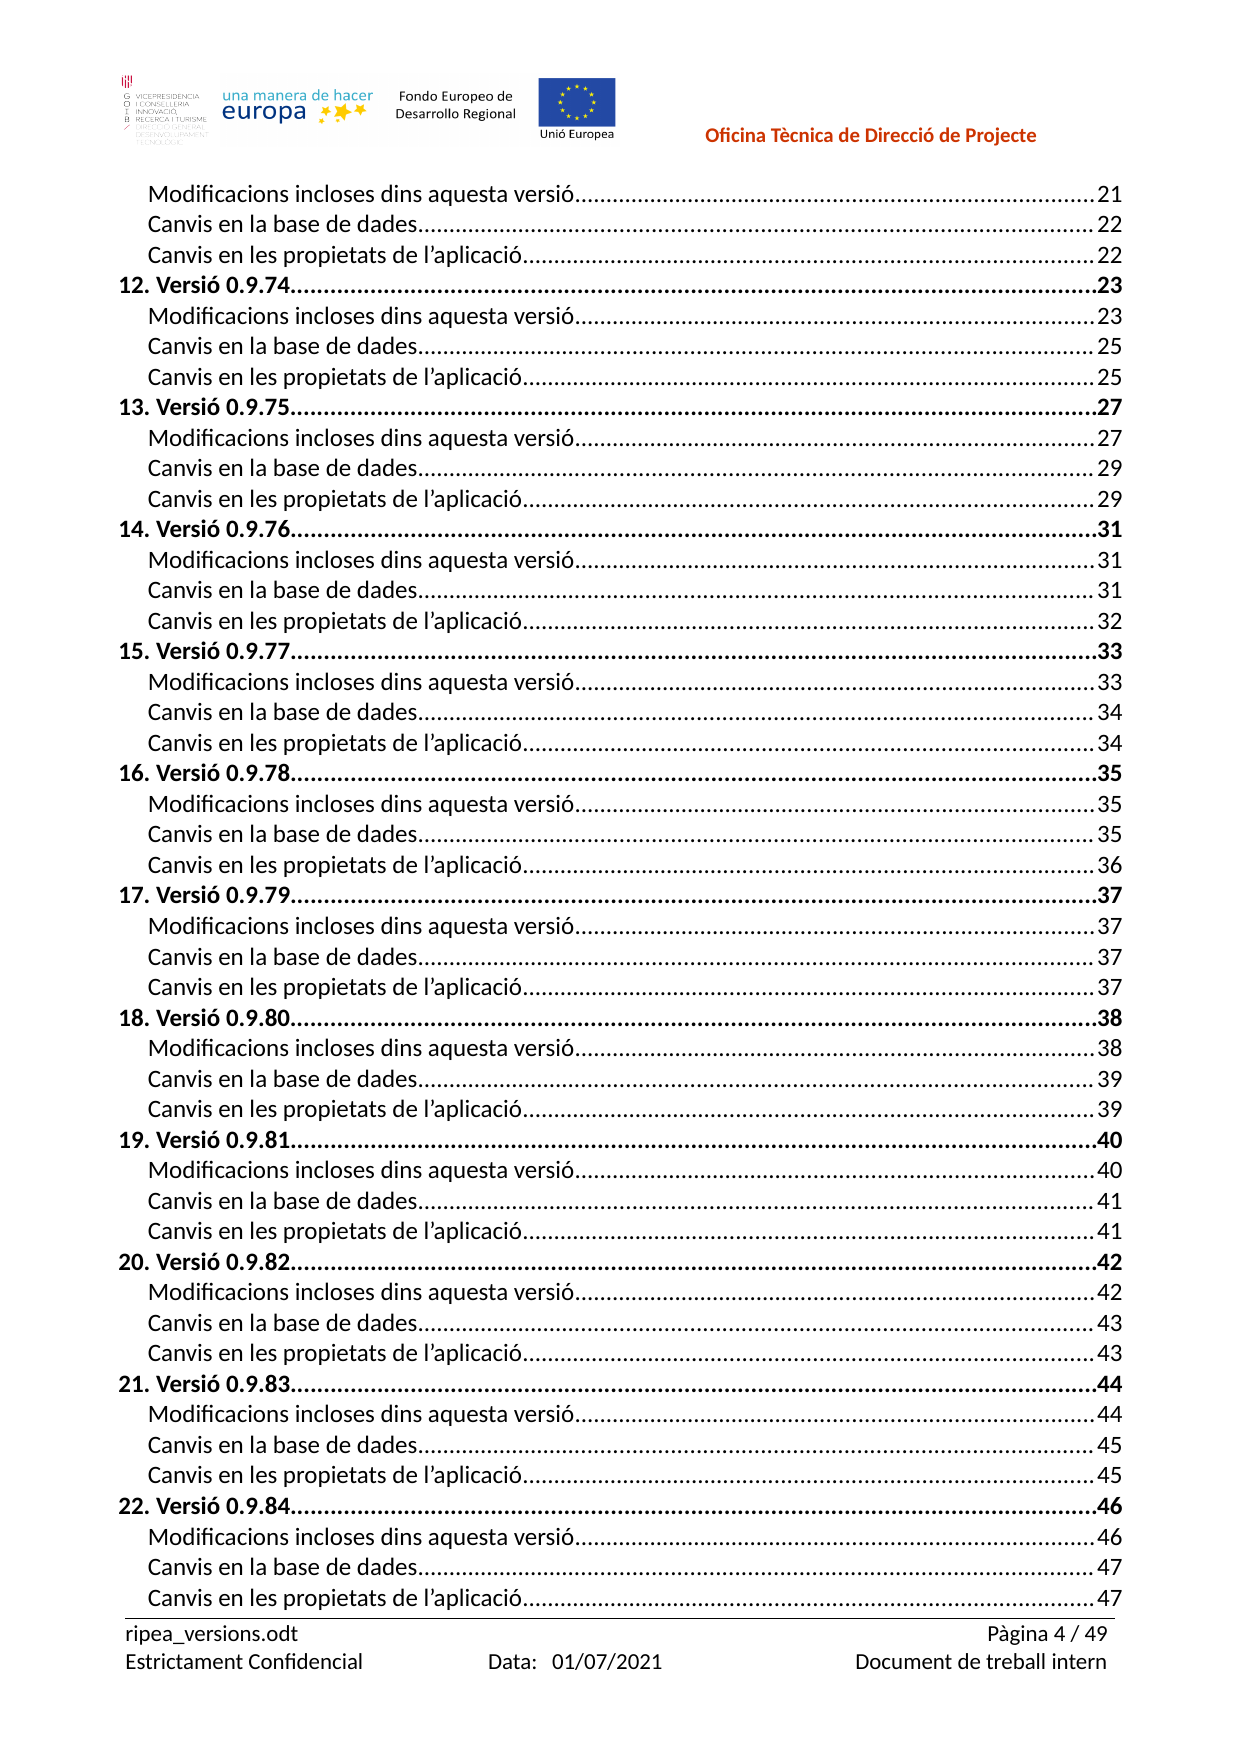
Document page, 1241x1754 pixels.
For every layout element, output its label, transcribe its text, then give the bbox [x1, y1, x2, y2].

text Canvis en la base de dades 41 [148, 1185, 1122, 1215]
text Modificacions incloses dins aquesta versió 33 [148, 666, 1122, 697]
text Modificacions incloses dins aquesta versió 27 [148, 422, 1122, 452]
text Canvis en la base de dades 35 [148, 819, 1122, 849]
text Modificacions incloses dins aquesta versió 42 [148, 1276, 1122, 1307]
text Canvis en les propietats de l’aplicació 45 [148, 1459, 1122, 1490]
text 17. Versió 0.9.79 37 [118, 880, 1122, 910]
text Modificacions incloses dins aquesta versió 40 [148, 1154, 1122, 1185]
picture [118, 73, 213, 147]
text 19. Versió 0.9.81 40 [118, 1124, 1122, 1154]
text 21. Versió 0.9.83 44 [118, 1368, 1122, 1398]
text Canvis en les propietats de l’aplicació 36 [148, 849, 1122, 880]
text 18. Versió 0.9.80 38 [118, 1002, 1122, 1032]
text Canvis en les propietats de l’aplicació 43 [148, 1337, 1122, 1368]
text Modificacions incloses dins aquesta versió 21 [148, 178, 1122, 208]
text Canvis en les propietats de l’aplicació 22 [148, 239, 1122, 269]
text 13. Versió 0.9.75 27 [118, 391, 1122, 422]
text Modificacions incloses dins aquesta versió 38 [148, 1032, 1122, 1063]
text Canvis en les propietats de l’aplicació 34 [148, 727, 1122, 758]
text Canvis en les propietats de l’aplicació 25 [148, 361, 1122, 391]
text 15. Versió 0.9.77 33 [118, 636, 1122, 666]
text Modificacions incloses dins aquesta versió 46 [148, 1521, 1122, 1551]
text Canvis en la base de dades 47 [148, 1551, 1122, 1582]
text Canvis en les propietats de l’aplicació 37 [148, 971, 1122, 1002]
text Modificacions incloses dins aquesta versió 37 [148, 910, 1122, 941]
text Canvis en la base de dades 39 [148, 1063, 1122, 1093]
text Canvis en la base de dades 29 [148, 452, 1122, 483]
text 22. Versió 0.9.84 46 [118, 1490, 1122, 1521]
text Modificacions incloses dins aquesta versió 23 [148, 300, 1122, 330]
text Canvis en la base de dades 25 [148, 330, 1122, 361]
text Canvis en la base de dades 22 [148, 208, 1122, 239]
text 12. Versió 0.9.74 23 [118, 269, 1122, 300]
text Modificacions incloses dins aquesta versió 44 [148, 1398, 1122, 1429]
text Canvis en la base de dades 31 [148, 574, 1122, 605]
text Canvis en la base de dades 34 [148, 697, 1122, 727]
text 14. Versió 0.9.76 31 [118, 513, 1122, 544]
text Modificacions incloses dins aquesta versió 31 [148, 544, 1122, 574]
text Canvis en la base de dades 45 [148, 1429, 1122, 1459]
text Canvis en les propietats de l’aplicació 39 [148, 1093, 1122, 1124]
text Canvis en la base de dades 37 [148, 941, 1122, 971]
text Canvis en les propietats de l’aplicació 47 [148, 1582, 1122, 1612]
text Modificacions incloses dins aquesta versió 35 [148, 788, 1122, 819]
text Canvis en la base de dades 43 [148, 1307, 1122, 1337]
text 20. Versió 0.9.82 42 [118, 1246, 1122, 1276]
picture [219, 73, 621, 147]
text Canvis en les propietats de l’aplicació 32 [148, 605, 1122, 636]
text Canvis en les propietats de l’aplicació 41 [148, 1215, 1122, 1246]
text 16. Versió 0.9.78 35 [118, 758, 1122, 788]
text Canvis en les propietats de l’aplicació 29 [148, 483, 1122, 513]
